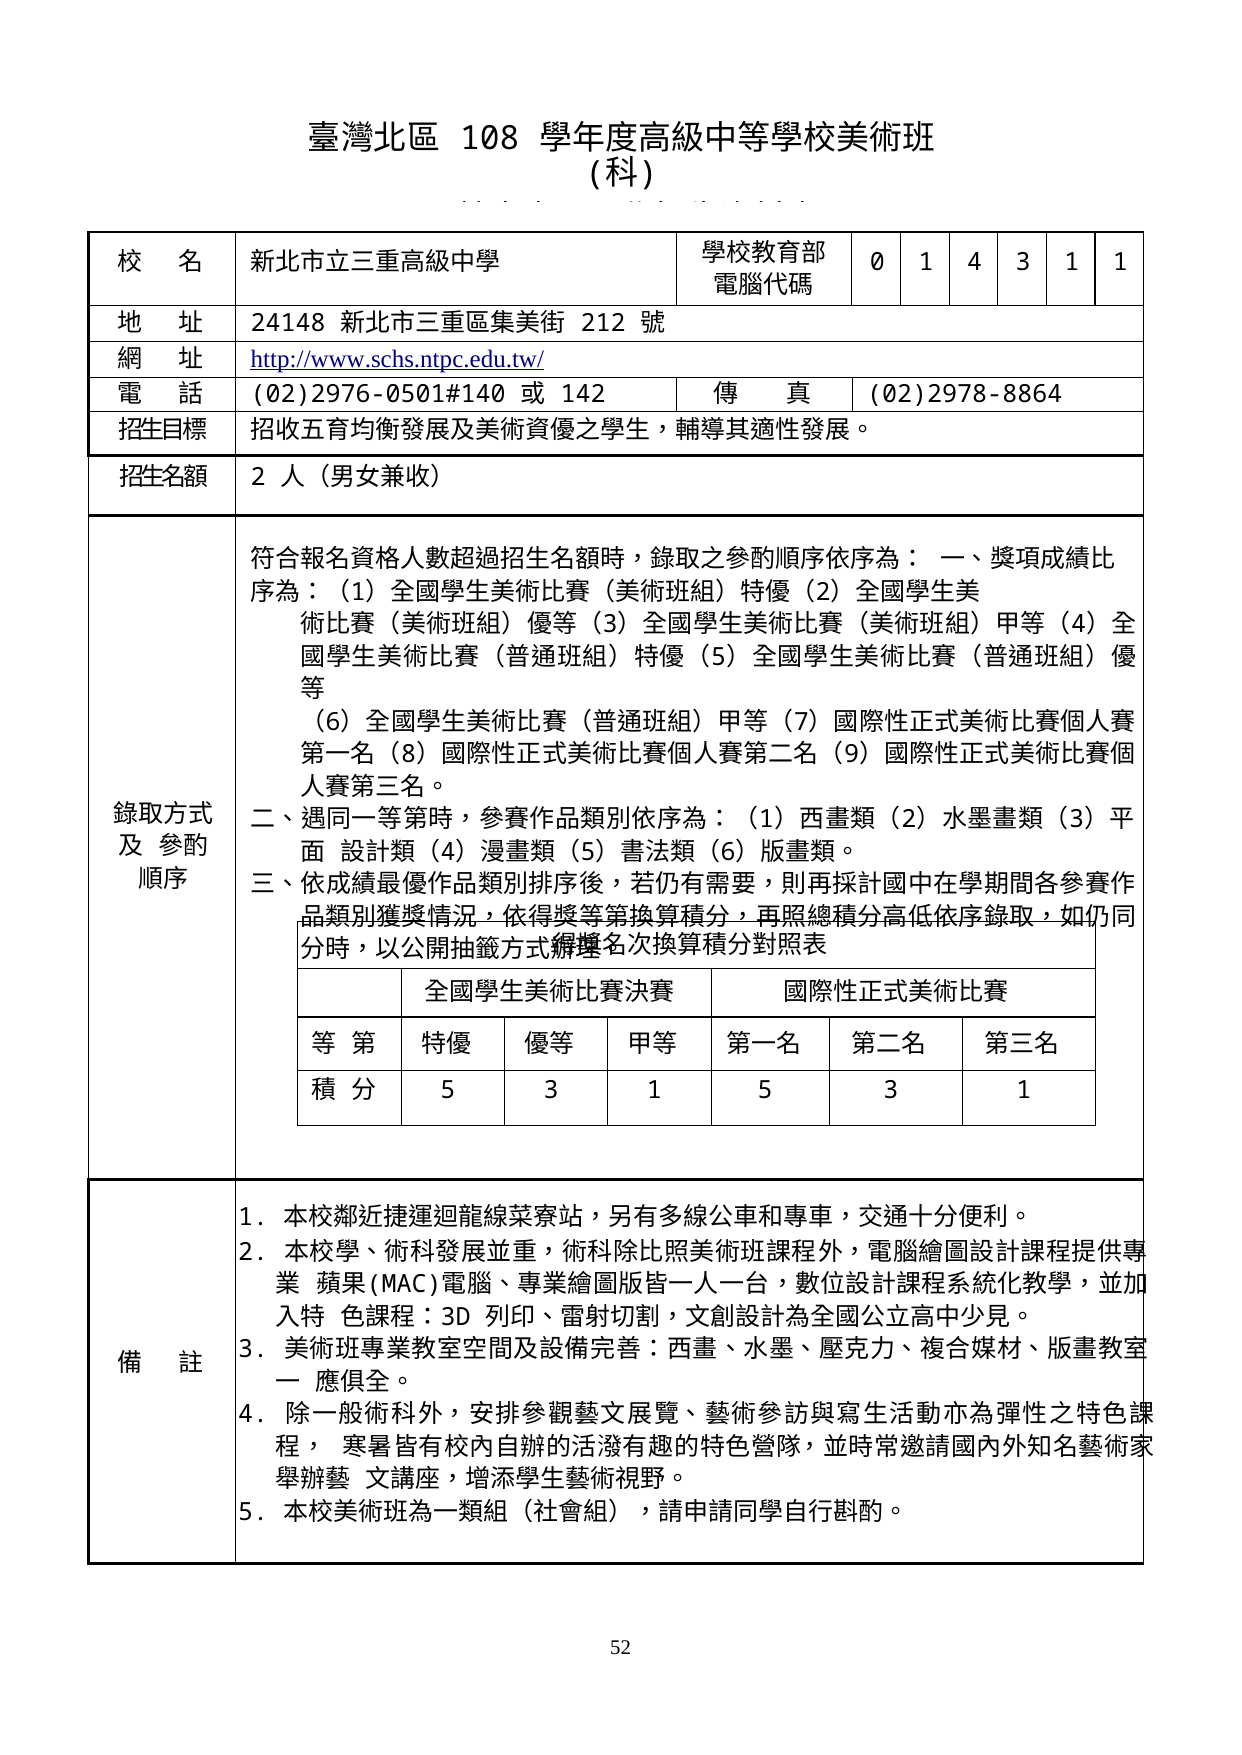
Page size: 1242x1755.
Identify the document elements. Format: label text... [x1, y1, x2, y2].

table_header 0 [852, 233, 900, 305]
table_cell 優等 [505, 1018, 607, 1070]
table_header 1 [901, 233, 949, 305]
table_cell (02)2976-0501#140 或 142 [236, 378, 676, 411]
table_cell 第三名 [963, 1018, 1095, 1070]
table_cell 招收五育均衡發展及美術資優之學生，輔導其適性發展。 [236, 412, 1143, 453]
table_cell 網 址 [90, 342, 235, 377]
table_cell 5 [402, 1071, 504, 1124]
table_cell 5 [712, 1071, 829, 1124]
table_header 1 [1096, 233, 1143, 305]
table_header 4 [950, 233, 997, 305]
table_cell 甲等 [608, 1018, 711, 1070]
table_header 學校教育部 電腦代碼 [677, 233, 851, 305]
table_cell 錄取方式 及 參酌順序 [89, 517, 235, 1178]
table_cell 2 人（男女兼收） [236, 457, 1143, 513]
table_cell 國際性正式美術比賽 [712, 969, 1095, 1016]
table_cell 全國學生美術比賽決賽 [402, 969, 711, 1016]
table_cell 1. 本校鄰近捷運迴龍線菜寮站，另有多線公車和專車，交通十分便利。 2. 本校學、術科發展並重，術科除比照美術班課程外，電腦繪圖設計課程提供專業 蘋果(MAC)電腦、專業繪圖版皆一人一台，數位設計課程系統化教學，並加入特 色課程：3D 列印、雷射切割，文創設計為全國公立高中少見。 3. 美術班專業教室空間及設備完善：西畫、水墨、壓克力、複合媒材、版畫教室一 應俱全。 4. 除一般術科外，安排參觀藝文展覽、藝術參訪與寫生活動亦為彈性之特色課程， 寒暑皆有校內自辦的活潑有趣的特色營隊，並時常邀請國內外知名藝術家舉辦藝 文講座，增添學生藝術視野。 5. 本校美術班為一類組（社會組），請申請同學自行斟酌。 [236, 1181, 1143, 1562]
table_cell 傳 真 [677, 378, 852, 411]
table_cell 24148 新北市三重區集美街 212 號 [236, 306, 1143, 341]
table_cell [298, 969, 401, 1016]
table_header 3 [998, 233, 1046, 305]
table_cell 招生名額 [89, 457, 235, 513]
table_cell 第一名 [712, 1018, 829, 1070]
table_cell 積 分 [298, 1071, 401, 1124]
table_cell 招生目標 [90, 412, 235, 453]
table_header 1 [1047, 233, 1094, 305]
table_cell 備 註 [90, 1181, 235, 1562]
table_cell 符合報名資格人數超過招生名額時，錄取之參酌順序依序為： 一、獎項成績比序為：（1）全國學生美術比賽（美術班組）特優（2）全國學生美 術比賽（美術班組）優等（3）全國學生美術比賽（美術班組）甲等（4）全 國學生美術比賽（普通班組）特優（5）全國學生美術比賽（普通班組）優等 （6）全國學生美術比賽（普通班組）甲等（7）國際性正式美術比賽個人賽 第一名（8）國際性正式美術比賽個人賽第二名（9）國際性正式美術比賽個 人賽第三名。 二、遇同一等第時，參賽作品類別依序為：（1）西畫類（2）水墨畫類（3）平面 設計類（4）漫畫類（5）書法類（6）版畫類。 三、依成績最優作品類別排序後，若仍有需要，則再採計國中在學期間各參賽作 品類別獲獎情況，依得獎等第換算積分，再照總積分高低依序錄取，如仍同 分時，以公開抽籤方式辦理。 [236, 517, 1143, 1178]
table_cell 3 [830, 1071, 962, 1124]
table_cell 等 第 [298, 1018, 401, 1070]
table_header 校 名 [90, 233, 235, 305]
table_cell (02)2978-8864 [853, 378, 1143, 411]
table_cell 1 [963, 1071, 1095, 1124]
table_cell 電 話 [90, 378, 235, 411]
table_cell http://www.schs.ntpc.edu.tw/ [236, 342, 1143, 377]
table_header 得獎名次換算積分對照表 [298, 922, 1095, 968]
table_cell 特優 [402, 1018, 504, 1070]
table_cell 3 [505, 1071, 607, 1124]
table_cell 1 [608, 1071, 711, 1124]
table_cell 地 址 [90, 306, 235, 341]
table_header 新北市立三重高級中學 [236, 233, 676, 305]
table_cell 第二名 [830, 1018, 962, 1070]
